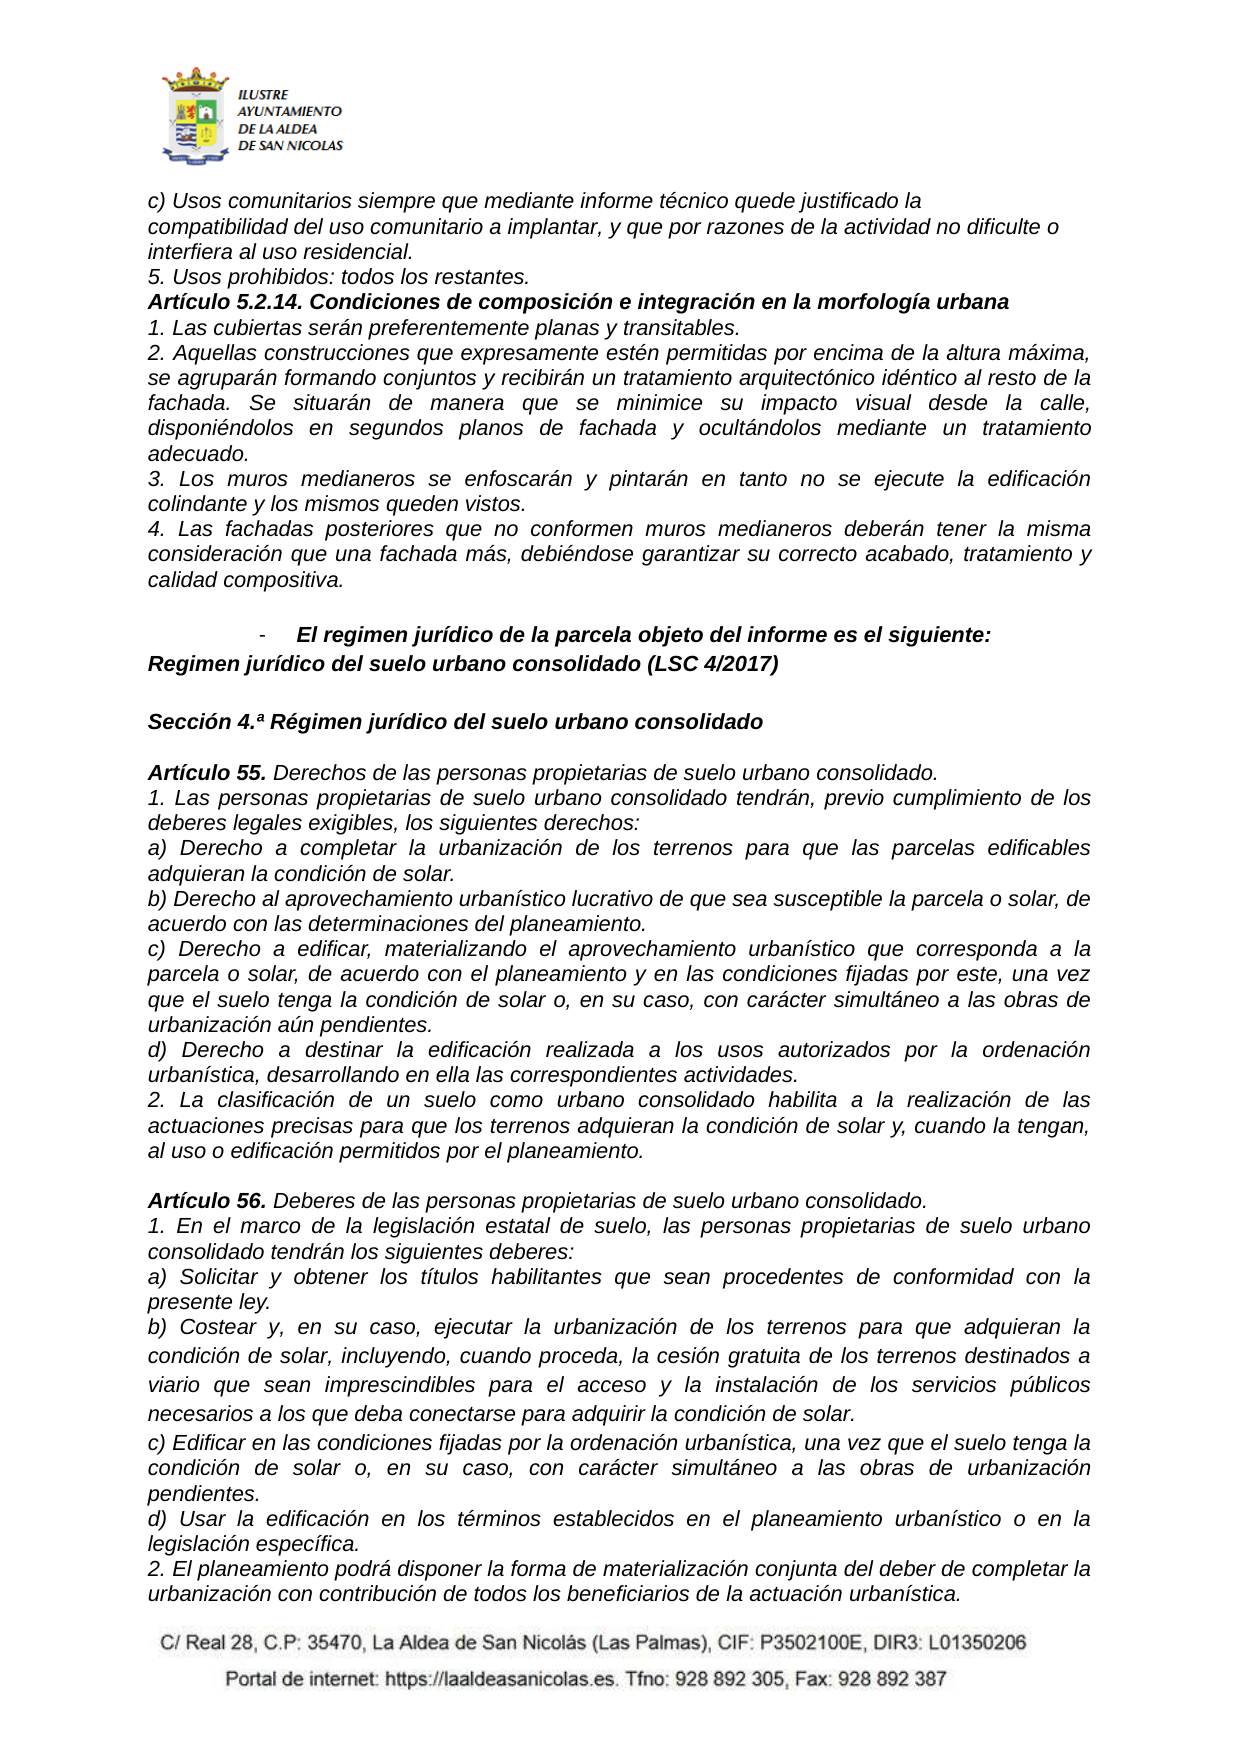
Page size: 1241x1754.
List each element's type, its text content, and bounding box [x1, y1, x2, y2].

text d) Derecho a destinar la edificación realizada a los usos autorizados por la ordenación urbanística, desarrollando en ella las correspondientes actividades. [148, 1037, 1093, 1087]
text d) Usar la edificación en los términos establecidos en el planeamiento urbanístico o en la legislación específica. [148, 1506, 1093, 1556]
text c) Edificar en las condiciones fijadas por la ordenación urbanística, una vez que el suelo tenga la condición de solar o, en su caso, con carácter simultáneo a las obras de urbanización pendientes. [148, 1430, 1093, 1506]
text Sección 4.ª Régimen jurídico del suelo urbano consolidado [148, 709, 1093, 734]
text b) Costear y, en su caso, ejecutar la urbanización de los terrenos para que adquieran la condición de solar, incluyendo, cuando proceda, la cesión gratuita de los terrenos destinados a viario que sean imprescindibles para el acceso y la instalación de los servicios públicos necesarios a los que deba conectarse para adquirir la condición de solar. [148, 1314, 1093, 1426]
text Regimen jurídico del suelo urbano consolidado (LSC 4/2017) [148, 651, 1093, 677]
text 4. Las fachadas posteriores que no conformen muros medianeros deberán tener la misma consideración que una fachada más, debiéndose garantizar su correcto acabado, tratamiento y calidad compositiva. [148, 516, 1093, 592]
text Artículo 56. Deberes de las personas propietarias de suelo urbano consolidado. [148, 1188, 1093, 1213]
text c) Usos comunitarios siempre que mediante informe técnico quede justificado la [148, 188, 1093, 214]
text Artículo 55. Derechos de las personas propietarias de suelo urbano consolidado. [148, 760, 1093, 785]
picture [148, 59, 359, 173]
text 3. Los muros medianeros se enfoscarán y pintarán en tanto no se ejecute la edificación colindante y los mismos queden vistos. [148, 466, 1093, 516]
text interfiera al uso residencial. [148, 239, 1093, 264]
text c) Derecho a edificar, materializando el aprovechamiento urbanístico que corresponda a la parcela o solar, de acuerdo con el planeamiento y en las condiciones fijadas por este, una vez que el suelo tenga la condición de solar o, en su caso, con carácter simultáneo a las obras de urbanización aún pendientes. [148, 936, 1093, 1037]
text compatibilidad del uso comunitario a implantar, y que por razones de la actividad no dificulte o [148, 214, 1093, 239]
text Artículo 5.2.14. Condiciones de composición e integración en la morfología urbana [148, 289, 1093, 314]
text b) Derecho al aprovechamiento urbanístico lucrativo de que sea susceptible la parcela o solar, de acuerdo con las determinaciones del planeamiento. [148, 886, 1093, 936]
list El regimen jurídico de la parcela objeto del informe es el siguiente: [259, 621, 1093, 647]
picture [148, 1626, 1034, 1695]
text 1. Las cubiertas serán preferentemente planas y transitables. [148, 314, 1093, 340]
text 2. El planeamiento podrá disponer la forma de materialización conjunta del deber de completar la urbanización con contribución de todos los beneficiarios de la actuación urbanística. [148, 1556, 1093, 1607]
text 5. Usos prohibidos: todos los restantes. [148, 264, 1093, 289]
text 1. Las personas propietarias de suelo urbano consolidado tendrán, previo cumplimiento de los deberes legales exigibles, los siguientes derechos: [148, 785, 1093, 835]
text a) Derecho a completar la urbanización de los terrenos para que las parcelas edificables adquieran la condición de solar. [148, 835, 1093, 886]
text 2. La clasificación de un suelo como urbano consolidado habilita a la realización de las actuaciones precisas para que los terrenos adquieran la condición de solar y, cuando la tengan, al uso o edificación permitidos por el planeamiento. [148, 1087, 1093, 1163]
text a) Solicitar y obtener los títulos habilitantes que sean procedentes de conformidad con la presente ley. [148, 1264, 1093, 1314]
text 2. Aquellas construcciones que expresamente estén permitidas por encima de la altura máxima, se agruparán formando conjuntos y recibirán un tratamiento arquitectónico idéntico al resto de la fachada. Se situarán de manera que se minimice su impacto visual desde la calle, disponiéndolos en segundos planos de fachada y ocultándolos mediante un tratamiento adecuado. [148, 340, 1093, 466]
text 1. En el marco de la legislación estatal de suelo, las personas propietarias de suelo urbano consolidado tendrán los siguientes deberes: [148, 1213, 1093, 1264]
